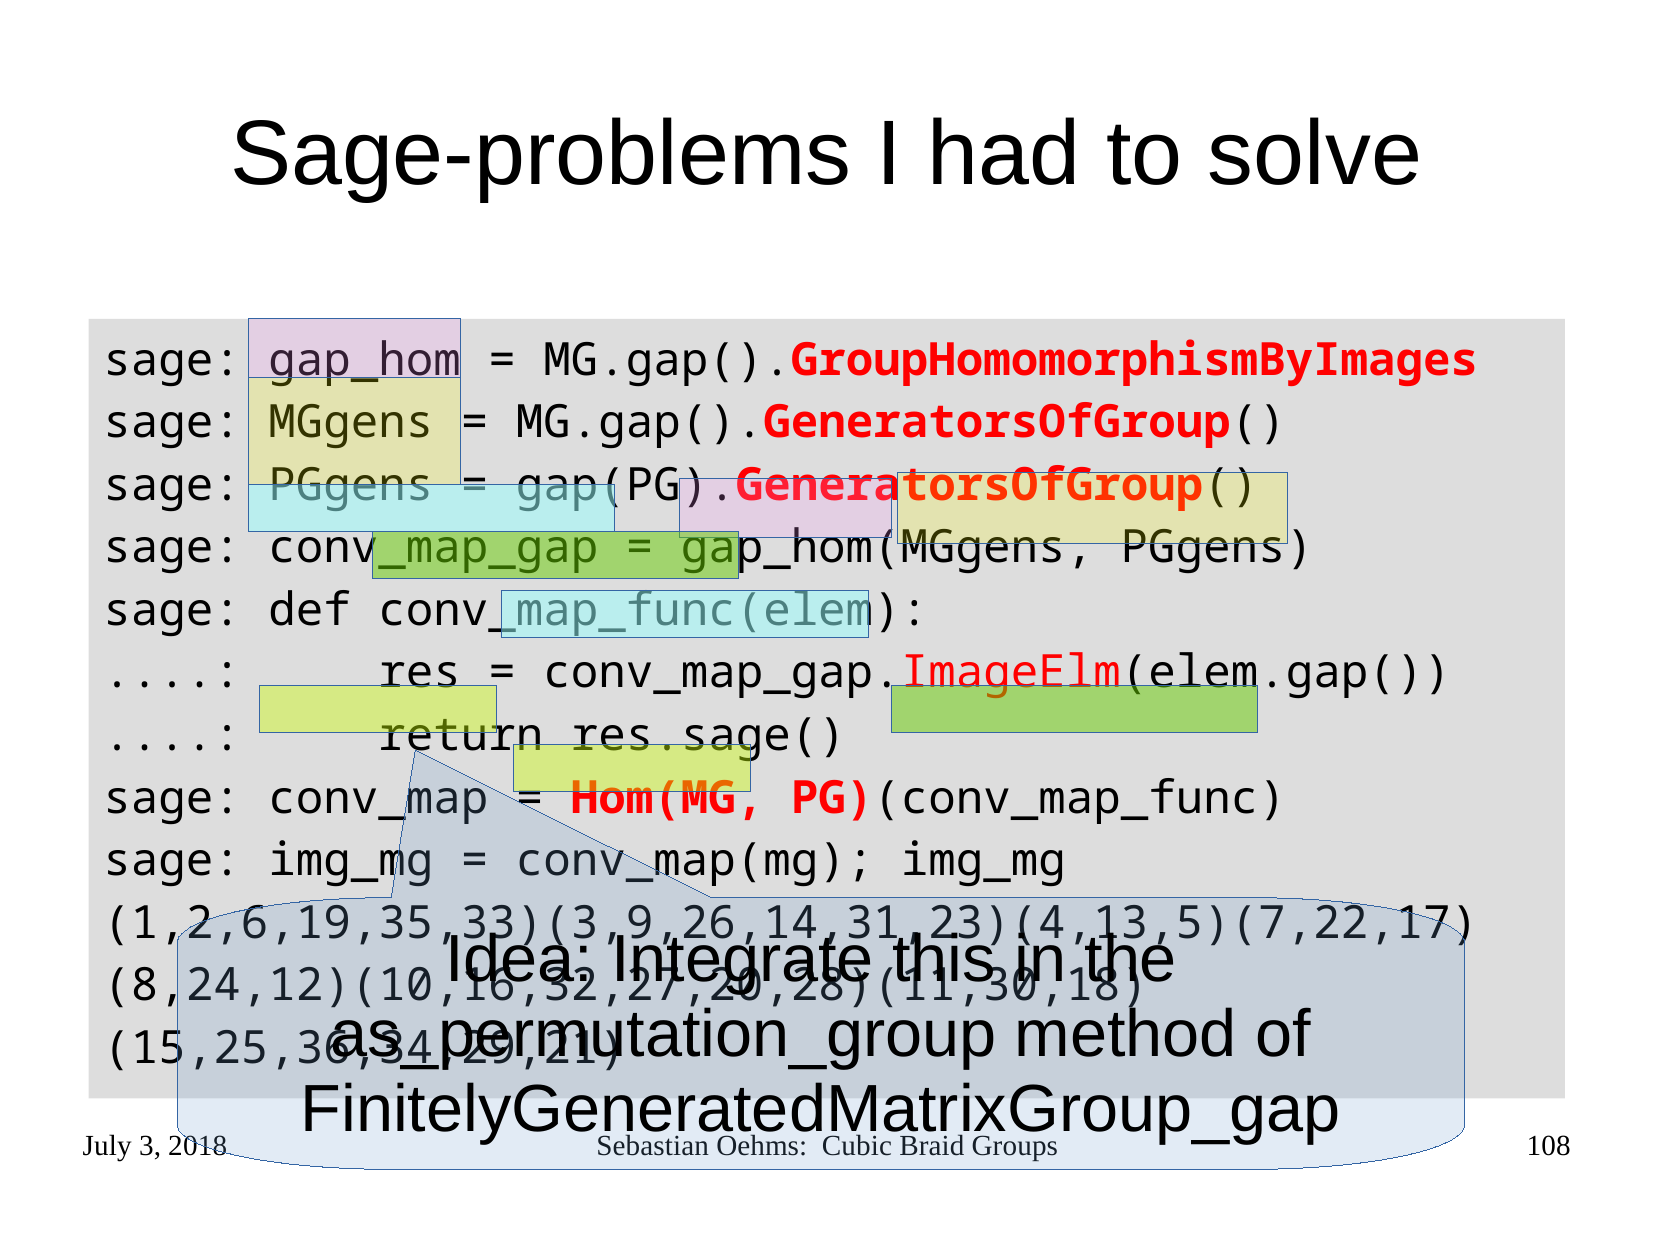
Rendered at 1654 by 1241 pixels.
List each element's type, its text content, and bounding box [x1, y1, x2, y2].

title Sage-problems I had to solve [82, 49, 1571, 257]
text_box [891, 685, 1258, 733]
text_box [513, 744, 751, 792]
text_box [248, 318, 892, 579]
text_box sage: gap_hom = MG.gap().GroupHomomorphismByImages sage: MGgens = MG.gap().GeneratorsOfGroup() sage: PGgens = gap(PG).GeneratorsOfGroup() sage: conv_map_gap = gap_hom(MGgens, PGgens) sage: def conv_map_func(elem): ....: res = conv_map_gap.ImageElm(elem.gap()) ....: return res.sage() sage: conv_map = Hom(MG, PG)(conv_map_func) sage: img_mg = conv_map(mg); img_mg (1,2,6,19,35,33)(3,9,26,14,31,23)(4,13,5)(7,22,17)(8,24,12)(10,16,32,27,20,28)(11,30,18)(15,25,36,34,29,21) [88, 318, 1565, 1099]
text_box [897, 472, 1288, 544]
text_box [259, 685, 497, 733]
text_box [501, 590, 869, 638]
text_box Idea: Integrate this in the as_permutation_group method of FinitelyGeneratedMatrixGroup_gap [177, 750, 1465, 1170]
